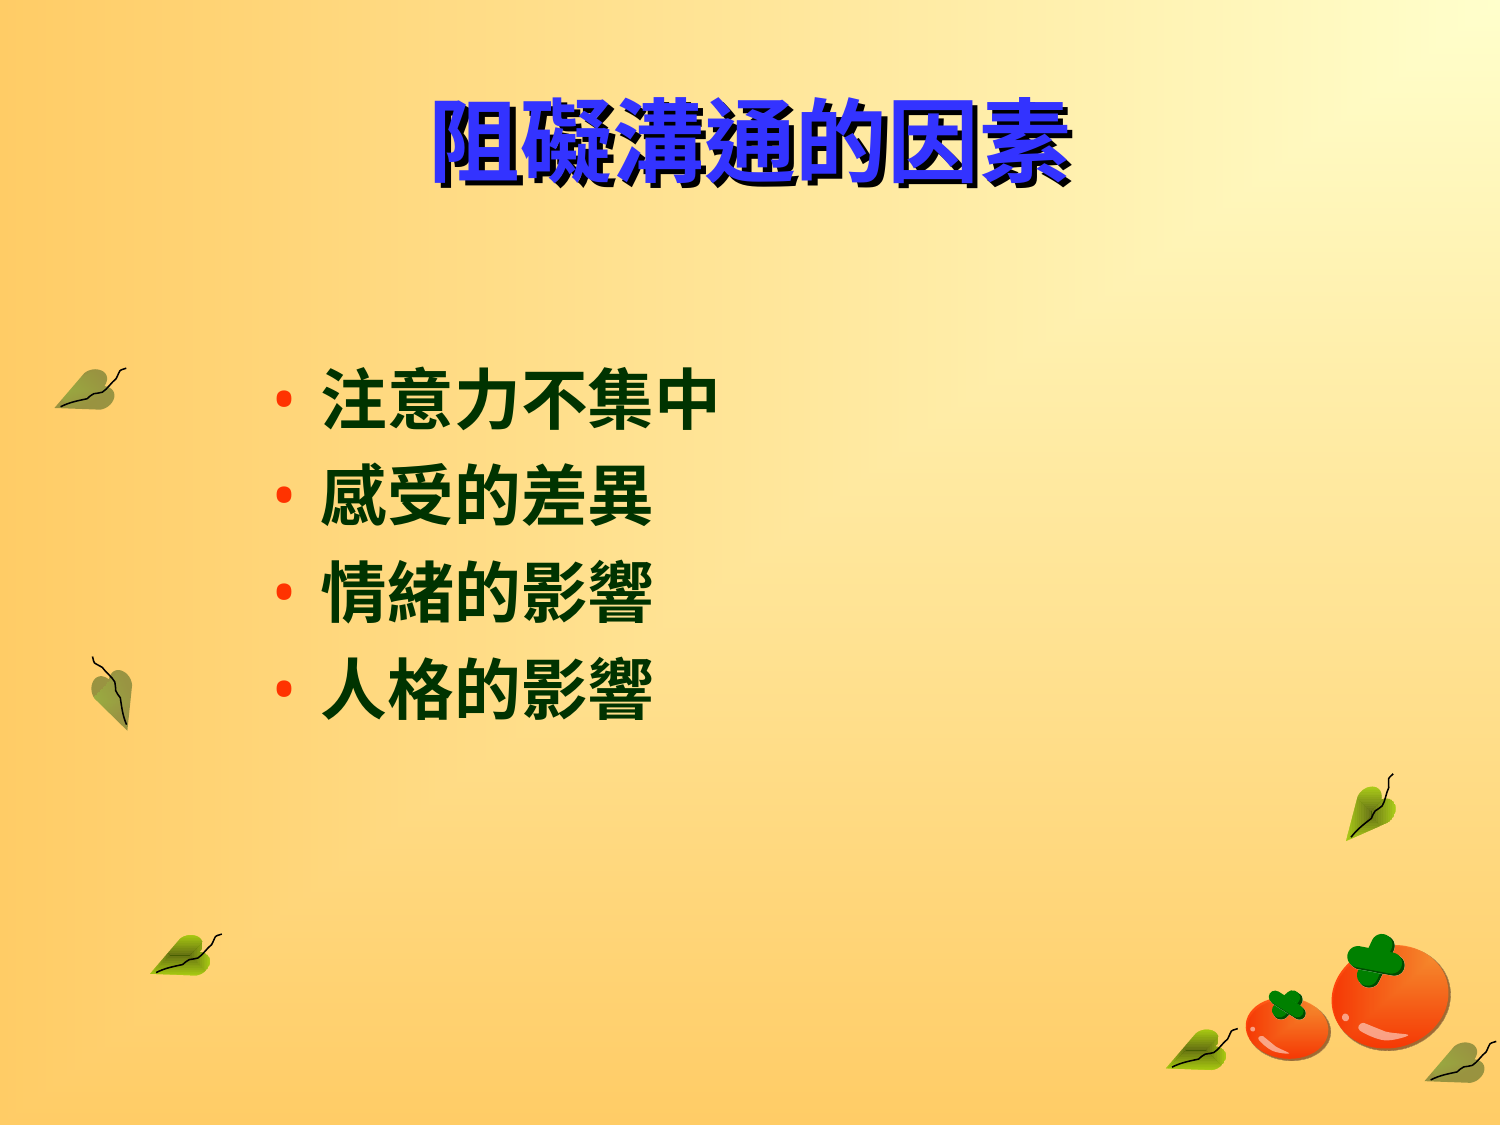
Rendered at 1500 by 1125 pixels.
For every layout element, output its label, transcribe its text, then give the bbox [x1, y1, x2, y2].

picture [0, 0, 1500, 1125]
title 阻礙溝通的因素 [75, 45, 1426, 233]
list 注意力不集中 感受的差異 情緒的影響 人格的影響 [249, 349, 1263, 888]
